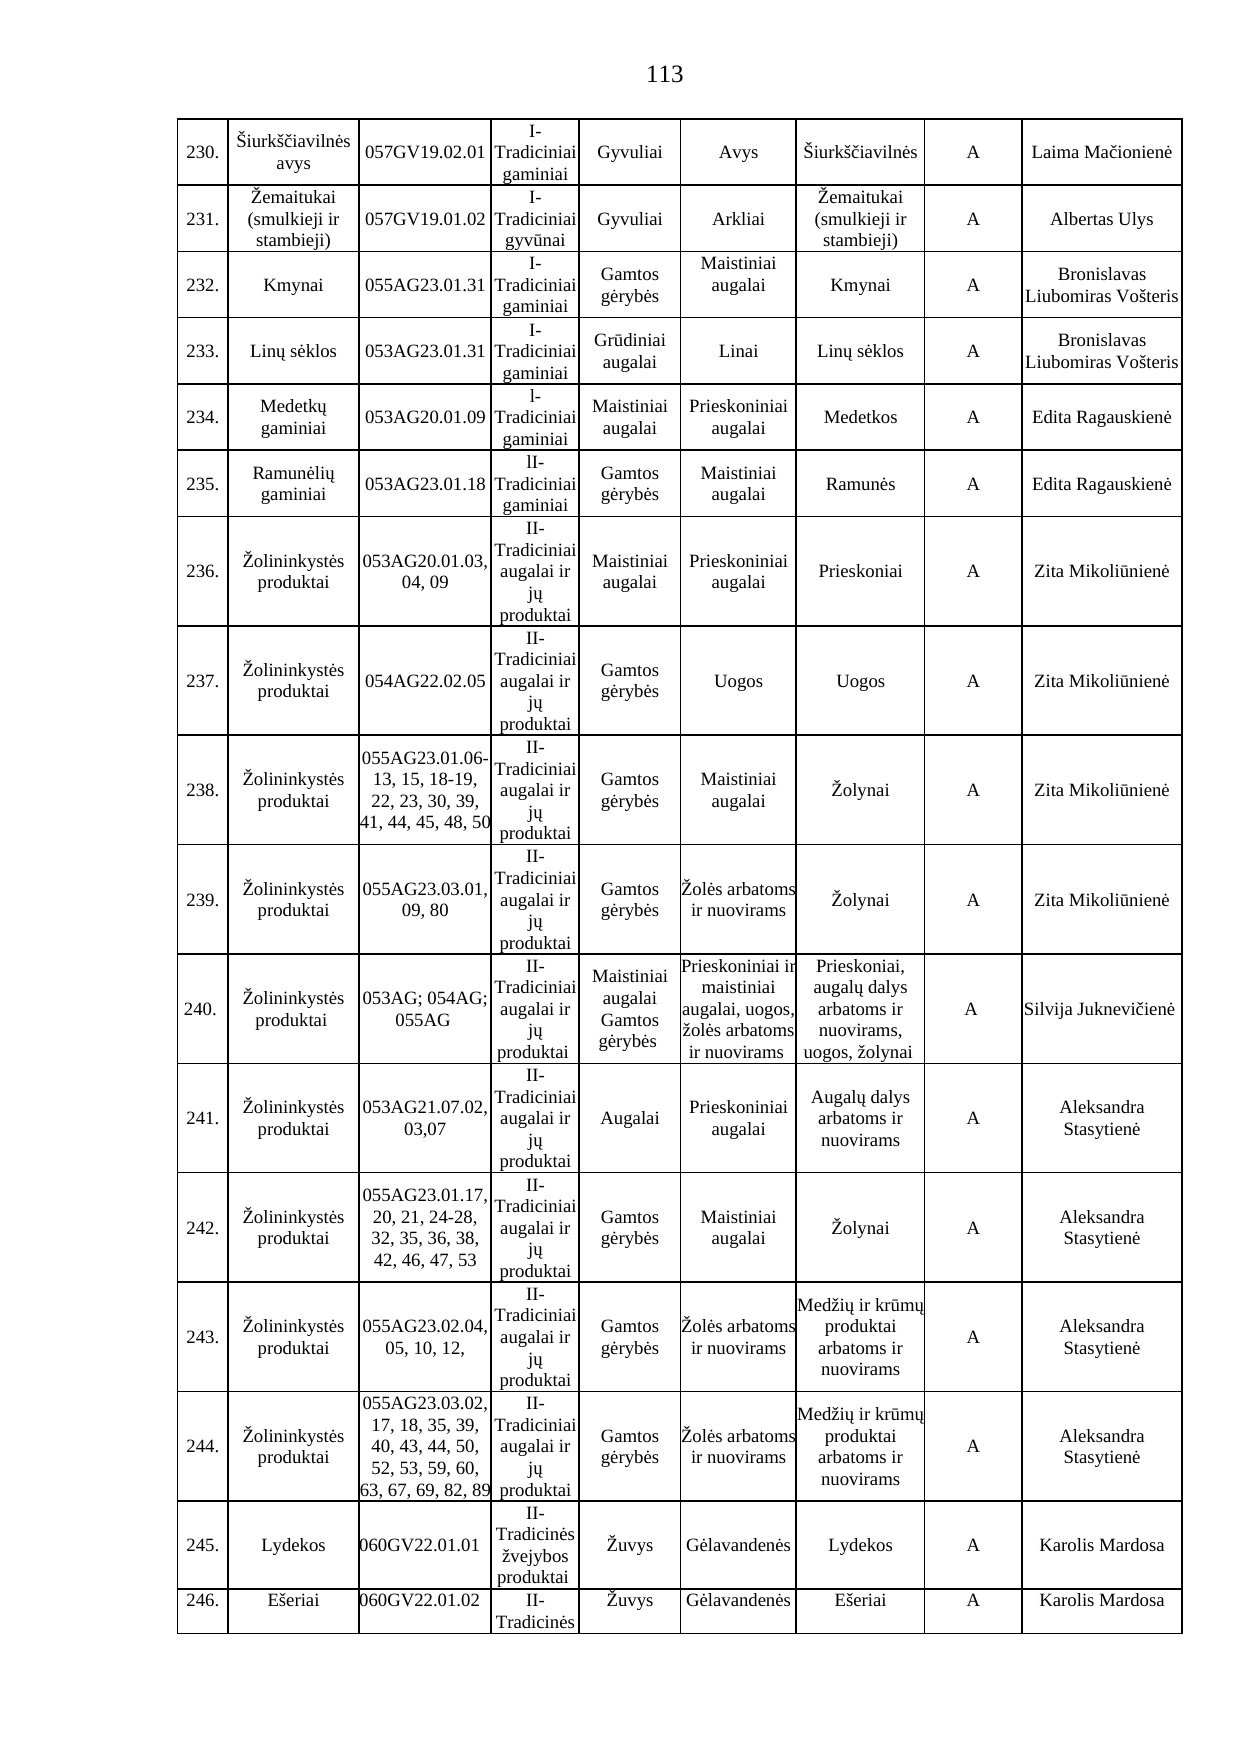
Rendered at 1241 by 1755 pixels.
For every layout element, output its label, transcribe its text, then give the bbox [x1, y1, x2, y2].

table_cell Medžių ir krūmų produktai arbatoms ir nuovirams [797, 1283, 924, 1391]
table_cell Žolininkystės produktai [229, 1064, 358, 1172]
table_cell A [925, 252, 1021, 317]
table_cell Žolynai [797, 845, 924, 953]
table_cell II- Tradiciniai augalai ir jų produktai [492, 1064, 578, 1172]
table_cell Ešeriai [229, 1590, 358, 1632]
table_cell Aleksandra Stasytienė [1023, 1173, 1181, 1281]
table_cell Prieskoniai [797, 517, 924, 625]
table_cell Maistiniai augalai [681, 736, 795, 844]
table_cell Žolininkystės produktai [229, 1392, 358, 1500]
table_cell Maistiniai augalai [681, 451, 795, 516]
table_cell Zita Mikoliūnienė [1023, 736, 1181, 844]
table_cell Karolis Mardosa [1023, 1502, 1181, 1588]
table_cell 244. [178, 1392, 227, 1500]
table_cell l-Tradiciniai gaminiai [492, 385, 578, 449]
table_cell Gamtos gėrybės [580, 252, 680, 317]
table_cell Zita Mikoliūnienė [1023, 517, 1181, 625]
table_cell 055AG23.03.02, 17, 18, 35, 39, 40, 43, 44, 50, 52, 53, 59, 60, 63, 67, 69, 82, 89 [360, 1392, 490, 1500]
table_cell Medžių ir krūmų produktai arbatoms ir nuovirams [797, 1392, 924, 1500]
table_cell Žolininkystės produktai [229, 1283, 358, 1391]
table_cell Maistiniai augalai [580, 517, 680, 625]
table_cell Gyvuliai [580, 120, 680, 184]
table_cell Žuvys [580, 1502, 680, 1588]
table_cell Ešeriai [797, 1590, 924, 1632]
table_cell 234. [178, 385, 227, 449]
table_cell II- Tradiciniai augalai ir jų produktai [492, 736, 578, 844]
table_cell A [925, 1590, 1021, 1632]
table_cell Žolynai [797, 736, 924, 844]
table_cell II- Tradicinės [492, 1590, 578, 1632]
table_cell Silvija Juknevičienė [1023, 955, 1181, 1062]
table_cell Augalų dalys arbatoms ir nuovirams [797, 1064, 924, 1172]
table_cell Žolininkystės produktai [229, 955, 358, 1062]
table_cell Bronislavas Liubomiras Vošteris [1023, 252, 1181, 317]
table_cell Linai [681, 318, 795, 383]
table_cell 057GV19.02.01 [360, 120, 490, 184]
table_cell 053AG; 054AG; 055AG [360, 955, 490, 1062]
table_cell A [925, 627, 1021, 734]
table_cell Zita Mikoliūnienė [1023, 627, 1181, 734]
table_cell A [925, 1173, 1021, 1281]
table_cell Prieskoniniai augalai [681, 385, 795, 449]
table_cell Albertas Ulys [1023, 186, 1181, 251]
table_cell Lydekos [797, 1502, 924, 1588]
table_cell 053AG21.07.02, 03,07 [360, 1064, 490, 1172]
table_cell Gėlavandenės [681, 1590, 795, 1632]
table_cell II- Tradiciniai augalai ir jų produktai [492, 845, 578, 953]
table_cell Aleksandra Stasytienė [1023, 1283, 1181, 1391]
table_cell 241. [178, 1064, 227, 1172]
table_cell 242. [178, 1173, 227, 1281]
table_cell 246. [178, 1590, 227, 1632]
table_cell Prieskoniai, augalų dalys arbatoms ir nuovirams, uogos, žolynai [797, 955, 924, 1062]
table_cell 053AG20.01.03, 04, 09 [360, 517, 490, 625]
table_cell lI-Tradiciniai gaminiai [492, 451, 578, 516]
table_cell Uogos [797, 627, 924, 734]
table_cell I-Tradiciniai gyvūnai [492, 186, 578, 251]
table_cell Grūdiniai augalai [580, 318, 680, 383]
table_cell Prieskoniniai augalai [681, 517, 795, 625]
table_cell 232. [178, 252, 227, 317]
table_cell 055AG23.01.06-13, 15, 18-19, 22, 23, 30, 39, 41, 44, 45, 48, 50 [360, 736, 490, 844]
table_cell Maistiniai augalai [681, 1173, 795, 1281]
table_cell Lydekos [229, 1502, 358, 1588]
table_cell Gėlavandenės [681, 1502, 795, 1588]
table_cell Gamtos gėrybės [580, 1283, 680, 1391]
table_cell A [925, 955, 1021, 1062]
table_cell 060GV22.01.02 [360, 1590, 490, 1632]
table_cell Edita Ragauskienė [1023, 451, 1181, 516]
table_cell Žolininkystės produktai [229, 627, 358, 734]
table_cell 237. [178, 627, 227, 734]
table_cell Žolininkystės produktai [229, 517, 358, 625]
table_cell 055AG23.02.04, 05, 10, 12, [360, 1283, 490, 1391]
table_cell Medetkų gaminiai [229, 385, 358, 449]
table_cell A [925, 1064, 1021, 1172]
table_cell Maistiniai augalai Gamtos gėrybės [580, 955, 680, 1062]
table_cell 053AG23.01.31 [360, 318, 490, 383]
table_cell II- Tradiciniai augalai ir jų produktai [492, 627, 578, 734]
table_cell II- Tradiciniai augalai ir jų produktai [492, 1283, 578, 1391]
table_cell 231. [178, 186, 227, 251]
table_cell II- Tradicinės žvejybos produktai [492, 1502, 578, 1588]
table_cell 235. [178, 451, 227, 516]
table_cell Avys [681, 120, 795, 184]
table_cell Augalai [580, 1064, 680, 1172]
table_cell Linų sėklos [229, 318, 358, 383]
table_cell A [925, 318, 1021, 383]
table_cell Laima Mačionienė [1023, 120, 1181, 184]
table_cell A [925, 451, 1021, 516]
table_cell Ramunės [797, 451, 924, 516]
table_cell Kmynai [797, 252, 924, 317]
table_cell Gyvuliai [580, 186, 680, 251]
table_cell A [925, 845, 1021, 953]
table_cell Zita Mikoliūnienė [1023, 845, 1181, 953]
table_cell 230. [178, 120, 227, 184]
table_cell Žolininkystės produktai [229, 845, 358, 953]
table_cell A [925, 1502, 1021, 1588]
table_cell Bronislavas Liubomiras Vošteris [1023, 318, 1181, 383]
table_cell 233. [178, 318, 227, 383]
table_cell 057GV19.01.02 [360, 186, 490, 251]
table_cell I-Tradiciniai gaminiai [492, 318, 578, 383]
table_cell 053AG20.01.09 [360, 385, 490, 449]
table_cell Gamtos gėrybės [580, 736, 680, 844]
table_cell Žolininkystės produktai [229, 1173, 358, 1281]
table_cell Medetkos [797, 385, 924, 449]
table_cell Šiurkščiavilnės [797, 120, 924, 184]
table_cell 239. [178, 845, 227, 953]
table_cell II- Tradiciniai augalai ir jų produktai [492, 955, 578, 1062]
table_cell Žemaitukai (smulkieji ir stambieji) [229, 186, 358, 251]
table_cell A [925, 385, 1021, 449]
table_cell A [925, 517, 1021, 625]
table_cell 053AG23.01.18 [360, 451, 490, 516]
table_cell 060GV22.01.01 [360, 1502, 490, 1588]
table_cell Žolininkystės produktai [229, 736, 358, 844]
table_cell Aleksandra Stasytienė [1023, 1392, 1181, 1500]
table_cell Šiurkščiavilnės avys [229, 120, 358, 184]
table_cell A [925, 1392, 1021, 1500]
table_cell Prieskoniniai ir maistiniai augalai, uogos, žolės arbatoms ir nuovirams [681, 955, 795, 1062]
table_cell 236. [178, 517, 227, 625]
table_cell Karolis Mardosa [1023, 1590, 1181, 1632]
table_cell Ramunėlių gaminiai [229, 451, 358, 516]
table_cell 238. [178, 736, 227, 844]
table_cell 245. [178, 1502, 227, 1588]
table_cell Kmynai [229, 252, 358, 317]
table_cell Arkliai [681, 186, 795, 251]
table_cell II- Tradiciniai augalai ir jų produktai [492, 1173, 578, 1281]
table_cell 240. [178, 955, 227, 1062]
table_cell A [925, 120, 1021, 184]
table_cell 243. [178, 1283, 227, 1391]
table_cell Žuvys [580, 1590, 680, 1632]
table_cell Gamtos gėrybės [580, 451, 680, 516]
table_cell II- Tradiciniai augalai ir jų produktai [492, 1392, 578, 1500]
table_cell Gamtos gėrybės [580, 627, 680, 734]
table_cell A [925, 1283, 1021, 1391]
table_cell A [925, 186, 1021, 251]
table_cell I-Tradiciniai gaminiai [492, 252, 578, 317]
table_cell Žemaitukai (smulkieji ir stambieji) [797, 186, 924, 251]
table_cell II- Tradiciniai augalai ir jų produktai [492, 517, 578, 625]
table_cell Maistiniai augalai [681, 252, 795, 317]
table_cell Linų sėklos [797, 318, 924, 383]
table_cell Žolės arbatoms ir nuovirams [681, 845, 795, 953]
table_cell 055AG23.03.01, 09, 80 [360, 845, 490, 953]
table_cell 054AG22.02.05 [360, 627, 490, 734]
table_cell Žolės arbatoms ir nuovirams [681, 1283, 795, 1391]
table_cell 055AG23.01.17, 20, 21, 24-28, 32, 35, 36, 38, 42, 46, 47, 53 [360, 1173, 490, 1281]
table_cell Gamtos gėrybės [580, 845, 680, 953]
table_cell 055AG23.01.31 [360, 252, 490, 317]
table_cell Žolynai [797, 1173, 924, 1281]
table_cell I-Tradiciniai gaminiai [492, 120, 578, 184]
table_cell Aleksandra Stasytienė [1023, 1064, 1181, 1172]
table_cell Gamtos gėrybės [580, 1173, 680, 1281]
table_cell Uogos [681, 627, 795, 734]
table_cell A [925, 736, 1021, 844]
table_cell Maistiniai augalai [580, 385, 680, 449]
table_cell Žolės arbatoms ir nuovirams [681, 1392, 795, 1500]
table_cell Gamtos gėrybės [580, 1392, 680, 1500]
table_cell Prieskoniniai augalai [681, 1064, 795, 1172]
table_cell Edita Ragauskienė [1023, 385, 1181, 449]
